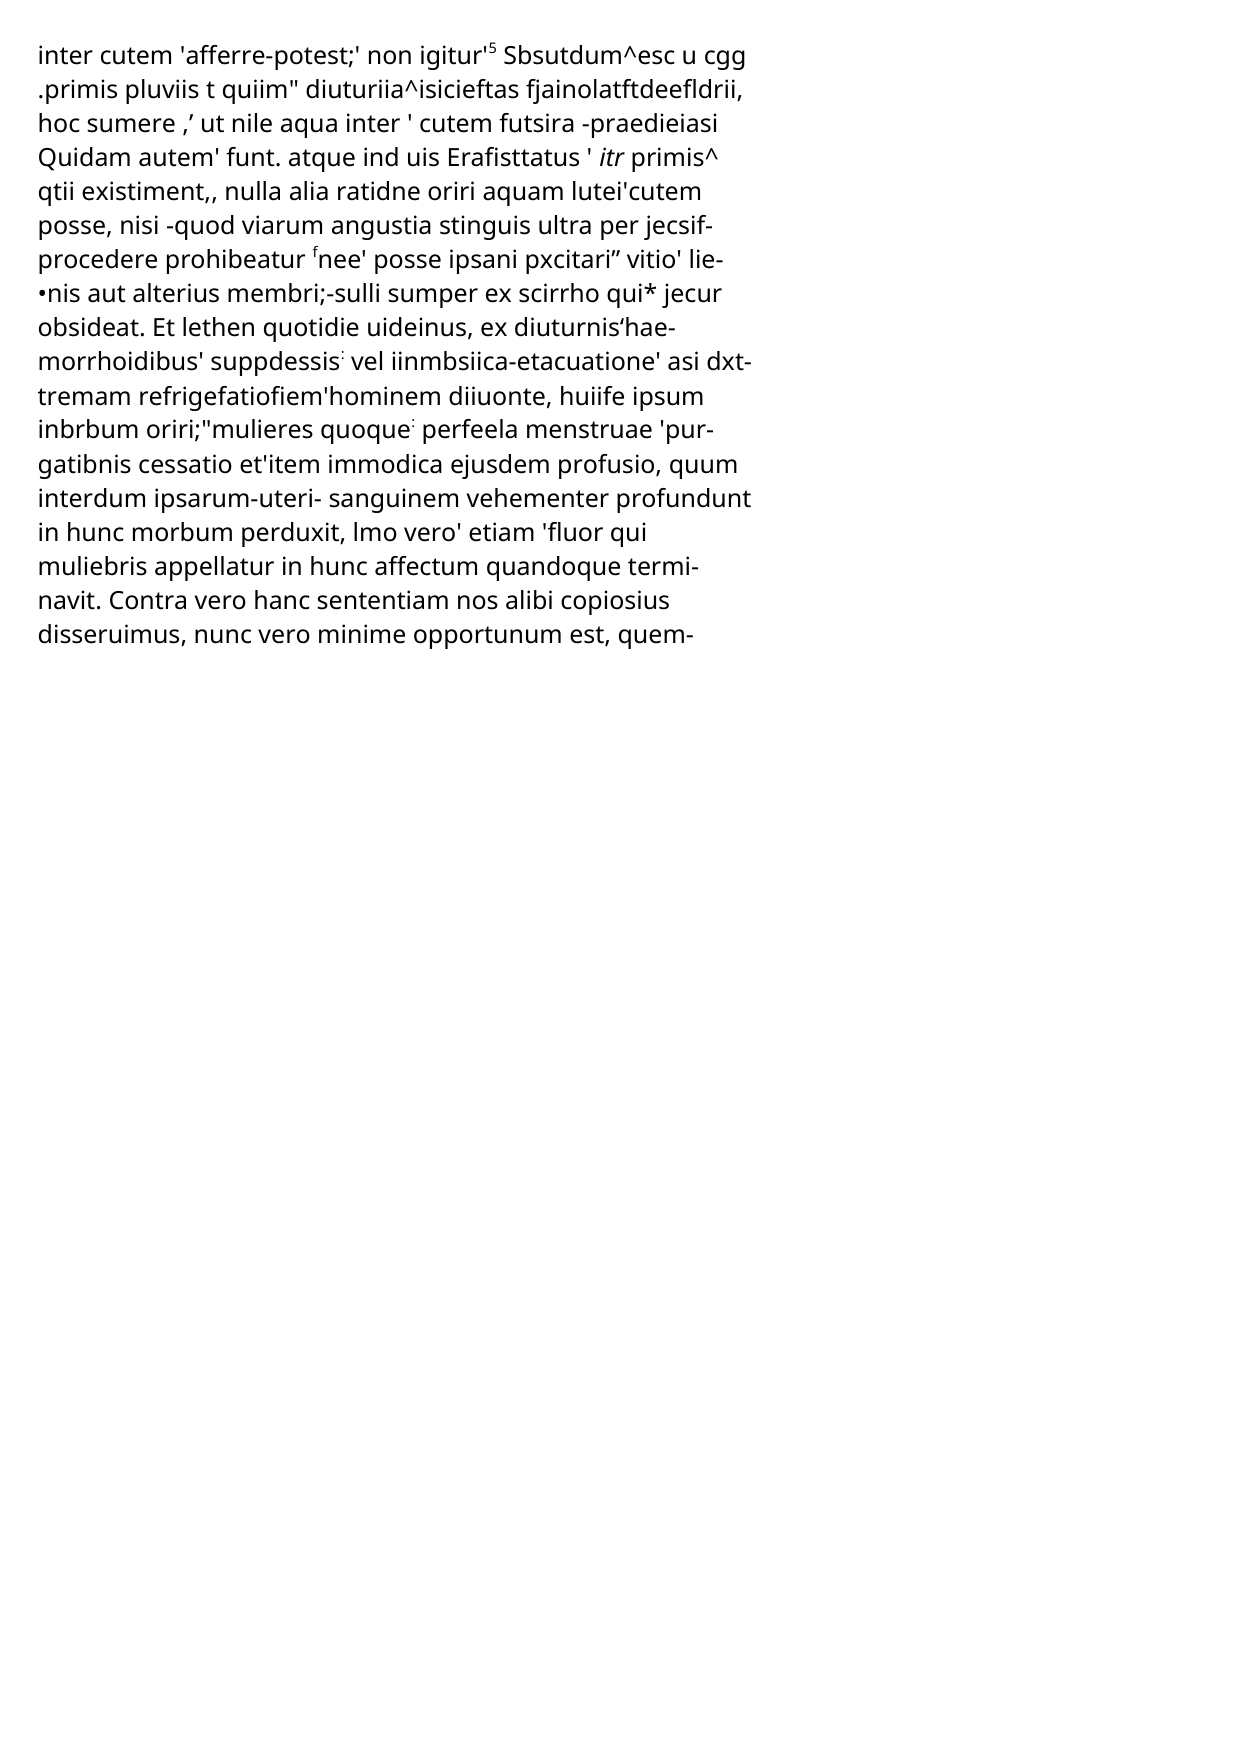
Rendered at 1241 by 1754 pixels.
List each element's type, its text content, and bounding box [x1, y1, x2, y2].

text inter cutem 'afferre-potest;' non igitur'5 Sbsutdum^esc u cgg .primis pluviis t quiim" diuturiia^isicieftas fjainolatftdeefldrii, hoc sumere ,’ ut nile aqua inter ' cutem futsira -praedieiasi Quidam autem' funt. atque ind uis Erafisttatus ' itr primis^ qtii existiment,, nulla alia ratidne oriri aquam lutei'cutem posse, nisi -quod viarum angustia stinguis ultra per jecsif- procedere prohibeatur fnee' posse ipsani pxcitari” vitio' lie- •nis aut alterius membri;-sulli sumper ex scirrho qui* jecur obsideat. Et lethen quotidie uideinus, ex diuturnis‘hae- morrhoidibus' suppdessis: vel iinmbsiica-etacuatione' asi dxt- tremam refrigefatiofiem'hominem diiuonte, huiife ipsum inbrbum oriri;"mulieres quoque: perfeela menstruae 'pur- gatibnis cessatio et'item immodica ejusdem profusio, quum interdum ipsarum-uteri- sanguinem vehementer profundunt in hunc morbum perduxit, lmo vero' etiam 'fluor qui muliebris appellatur in hunc affectum quandoque termi- navit. Contra vero hanc sententiam nos alibi copiosius disseruimus, nunc vero minime opportunum est, quem- [37, 37, 1203, 651]
